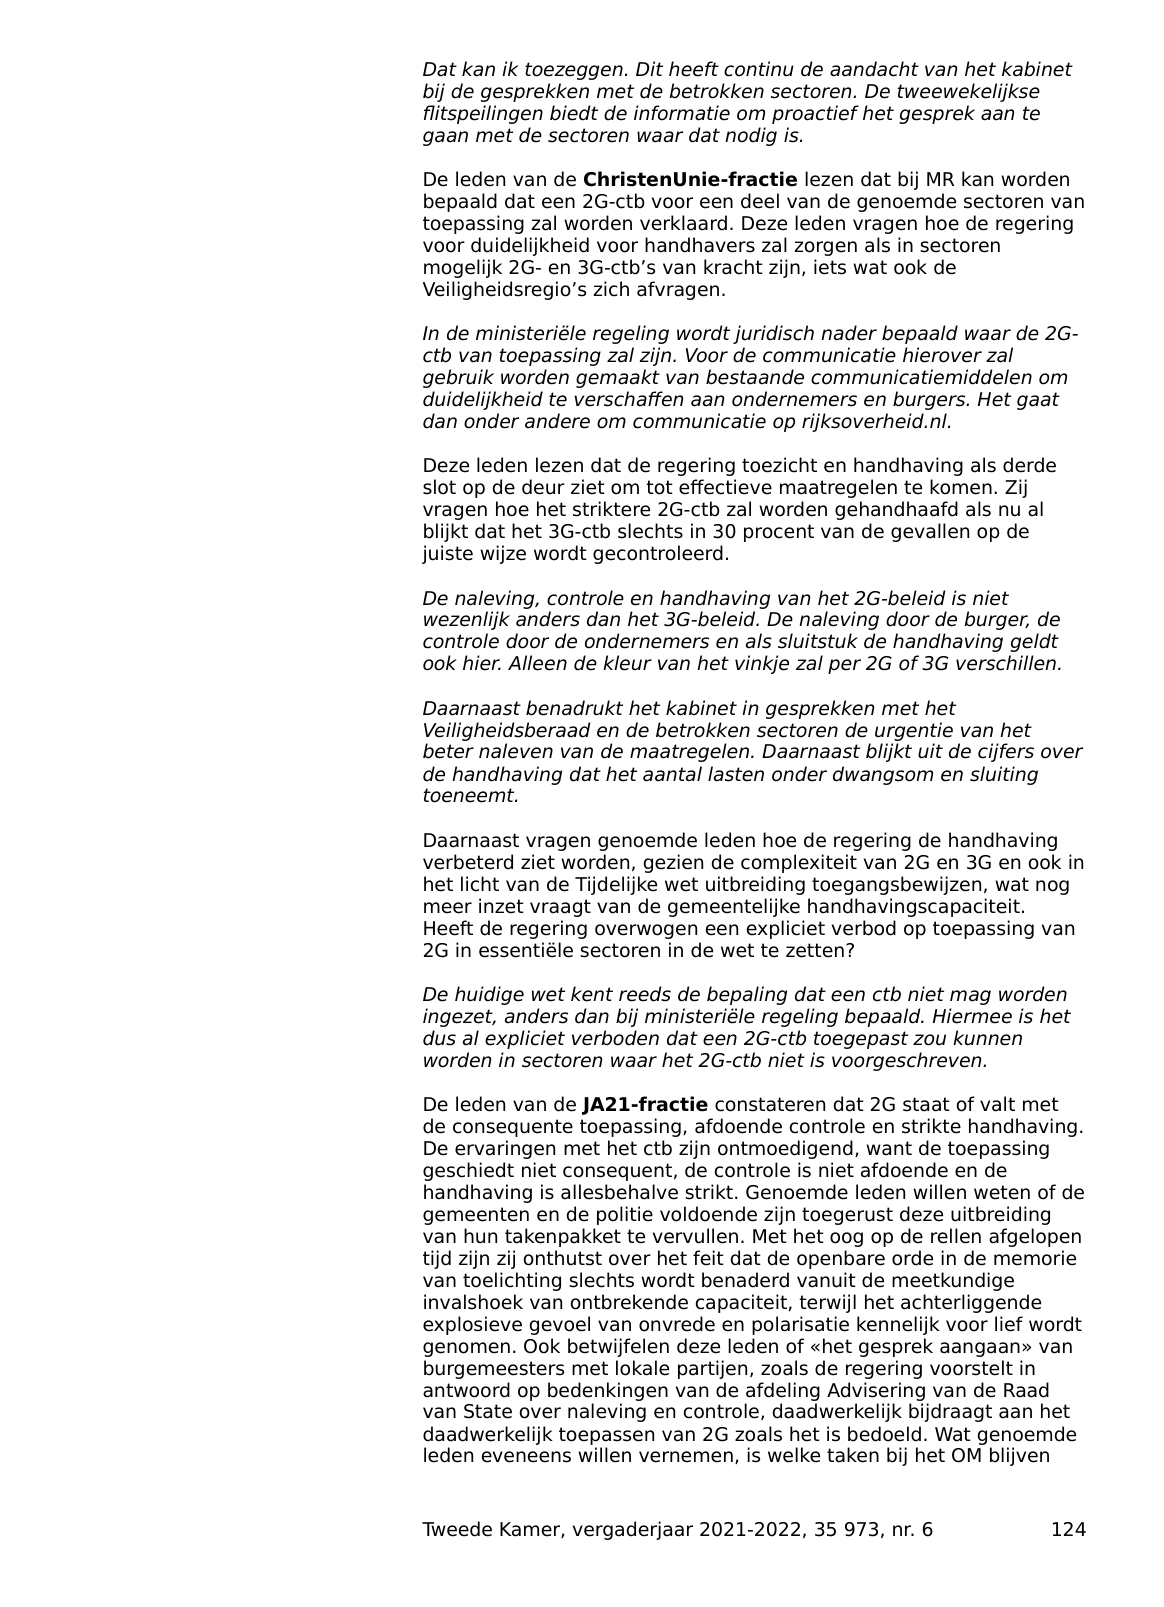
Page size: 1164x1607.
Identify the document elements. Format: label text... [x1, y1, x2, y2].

text De leden van de JA21-fractie constateren dat 2G staat of valt met de consequente toepassing, afdoende controle en strikte handhaving. De ervaringen met het ctb zijn ontmoedigend, want de toepassing geschiedt niet consequent, de controle is niet afdoende en de handhaving is allesbehalve strikt. Genoemde leden willen weten of de gemeenten en de politie voldoende zijn toegerust deze uitbreiding van hun takenpakket te vervullen. Met het oog op de rellen afgelopen tijd zijn zij onthutst over het feit dat de openbare orde in de memorie van toelichting slechts wordt benaderd vanuit de meetkundige invalshoek van ontbrekende capaciteit, terwijl het achterliggende explosieve gevoel van onvrede en polarisatie kennelijk voor lief wordt genomen. Ook betwijfelen deze leden of «het gesprek aangaan» van burgemeesters met lokale partijen, zoals de regering voorstelt in antwoord op bedenkingen van de afdeling Advisering van de Raad van State over naleving en controle, daadwerkelijk bijdraagt aan het daadwerkelijk toepassen van 2G zoals het is bedoeld. Wat genoemde leden eveneens willen vernemen, is welke taken bij het OM blijven [422, 1094, 1087, 1467]
text Dat kan ik toezeggen. Dit heeft continu de aandacht van het kabinet bij de gesprekken met de betrokken sectoren. De tweewekelijkse flitspeilingen biedt de informatie om proactief het gesprek aan te gaan met de sectoren waar dat nodig is. [422, 59, 1087, 147]
text Heeft de regering overwogen een expliciet verbod op toepassing van 2G in essentiële sectoren in de wet te zetten? [422, 917, 1087, 961]
text Daarnaast vragen genoemde leden hoe de regering de handhaving verbeterd ziet worden, gezien de complexiteit van 2G en 3G en ook in het licht van de Tijdelijke wet uitbreiding toegangsbewijzen, wat nog meer inzet vraagt van de gemeentelijke handhavingscapaciteit. [422, 829, 1087, 917]
text Daarnaast benadrukt het kabinet in gesprekken met het Veiligheidsberaad en de betrokken sectoren de urgentie van het beter naleven van de maatregelen. Daarnaast blijkt uit de cijfers over de handhaving dat het aantal lasten onder dwangsom en sluiting toeneemt. [422, 697, 1087, 807]
text De huidige wet kent reeds de bepaling dat een ctb niet mag worden ingezet, anders dan bij ministeriële regeling bepaald. Hiermee is het dus al expliciet verboden dat een 2G-ctb toegepast zou kunnen worden in sectoren waar het 2G-ctb niet is voorgeschreven. [422, 984, 1087, 1072]
text De naleving, controle en handhaving van het 2G-beleid is niet wezenlijk anders dan het 3G-beleid. De naleving door de burger, de controle door de ondernemers en als sluitstuk de handhaving geldt ook hier. Alleen de kleur van het vinkje zal per 2G of 3G verschillen. [422, 587, 1087, 675]
text De leden van de ChristenUnie-fractie lezen dat bij MR kan worden bepaald dat een 2G-ctb voor een deel van de genoemde sectoren van toepassing zal worden verklaard. Deze leden vragen hoe de regering voor duidelijkheid voor handhavers zal zorgen als in sectoren mogelijk 2G- en 3G-ctb’s van kracht zijn, iets wat ook de Veiligheidsregio’s zich afvragen. [422, 169, 1087, 301]
text Deze leden lezen dat de regering toezicht en handhaving als derde slot op de deur ziet om tot effectieve maatregelen te komen. Zij vragen hoe het striktere 2G-ctb zal worden gehandhaafd als nu al blijkt dat het 3G-ctb slechts in 30 procent van de gevallen op de juiste wijze wordt gecontroleerd. [422, 455, 1087, 565]
text In de ministeriële regeling wordt juridisch nader bepaald waar de 2G-ctb van toepassing zal zijn. Voor de communicatie hierover zal gebruik worden gemaakt van bestaande communicatiemiddelen om duidelijkheid te verschaffen aan ondernemers en burgers. Het gaat dan onder andere om communicatie op rijksoverheid.nl. [422, 323, 1087, 433]
